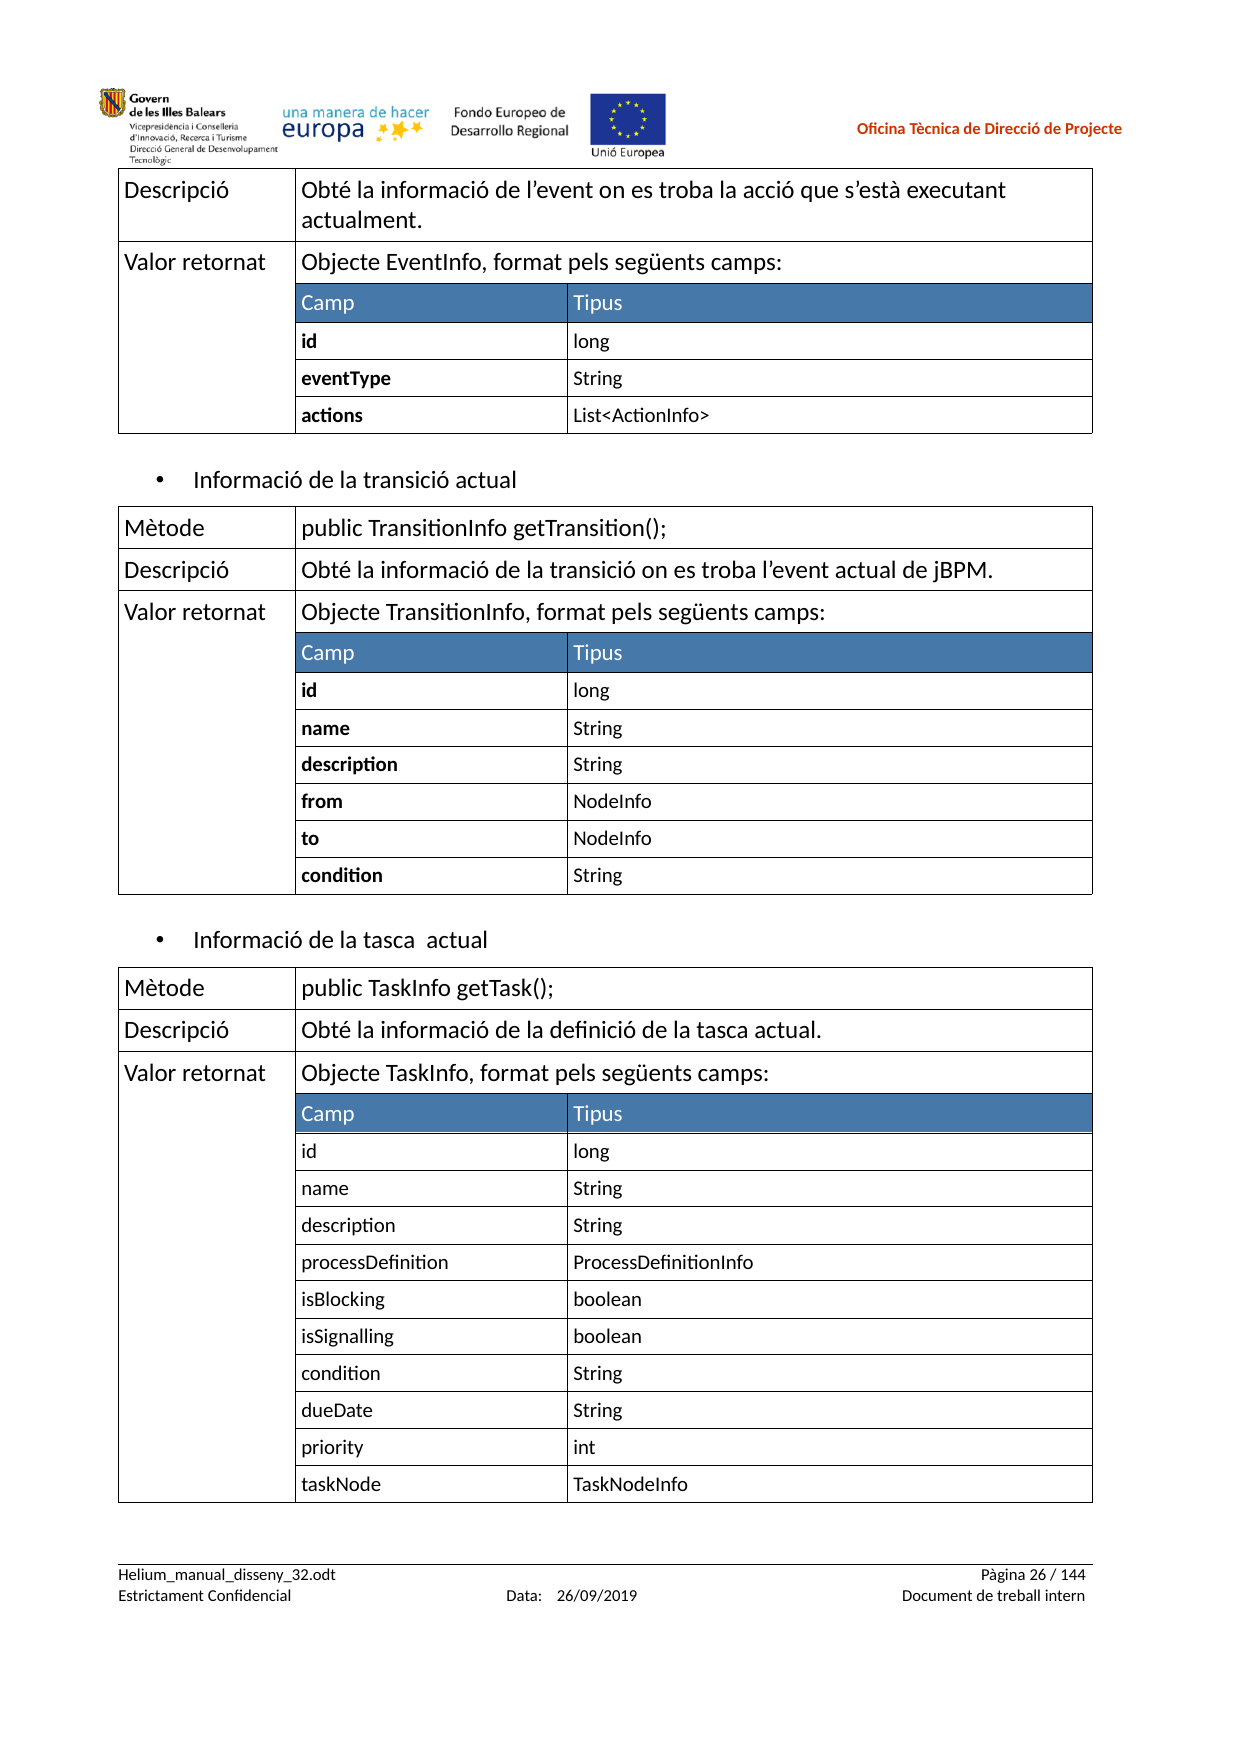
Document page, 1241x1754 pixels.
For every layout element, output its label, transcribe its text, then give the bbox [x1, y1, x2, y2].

table_cell condition [296, 1355, 567, 1391]
table_cell Obté la informació de la transició on es troba l’event actual de jBPM. [296, 549, 1092, 590]
table_cell processDefinition [296, 1245, 567, 1280]
table_cell Objecte EventInfo, format pels següents camps: [296, 242, 1092, 283]
table_cell String [568, 1171, 1092, 1206]
table_cell String [568, 1392, 1092, 1428]
table_cell String [568, 1355, 1092, 1391]
picture [99, 87, 668, 166]
table_cell long [568, 323, 1092, 359]
table_cell Descripció [119, 169, 295, 241]
table_cell Obté la informació de la definició de la tasca actual. [296, 1010, 1092, 1051]
table_cell Tipus [568, 1094, 1092, 1132]
table_cell Valor retornat [119, 242, 295, 433]
table_cell Tipus [568, 633, 1092, 672]
table_cell actions [296, 397, 567, 433]
table_cell condition [296, 858, 567, 894]
table_cell Objecte TaskInfo, format pels següents camps: [296, 1052, 1092, 1093]
table_cell from [296, 784, 567, 820]
table_cell Tipus [568, 284, 1092, 322]
list Informació de la tasca actual [156, 924, 1122, 955]
table_cell long [568, 673, 1092, 709]
table_cell isSignalling [296, 1319, 567, 1354]
table_cell isBlocking [296, 1281, 567, 1317]
table_cell long [568, 1134, 1092, 1169]
table_cell Camp [296, 284, 567, 322]
table_cell Descripció [119, 549, 295, 590]
table_cell to [296, 821, 567, 857]
table_cell Camp [296, 633, 567, 672]
list Informació de la transició actual [156, 464, 1122, 494]
table_cell List<ActionInfo> [568, 397, 1092, 433]
table_cell String [568, 360, 1092, 396]
table_cell Obté la informació de l’event on es troba la acció que s’està executant actualment. [296, 169, 1092, 241]
table_cell Objecte TransitionInfo, format pels següents camps: [296, 591, 1092, 632]
table_cell boolean [568, 1319, 1092, 1354]
table_cell name [296, 710, 567, 746]
table_header Mètode [119, 507, 295, 548]
table_cell id [296, 673, 567, 709]
table_cell description [296, 747, 567, 783]
table_cell eventType [296, 360, 567, 396]
table_cell String [568, 858, 1092, 894]
table_cell String [568, 710, 1092, 746]
table_cell priority [296, 1429, 567, 1465]
table_cell NodeInfo [568, 821, 1092, 857]
table_cell id [296, 323, 567, 359]
table_cell ProcessDefinitionInfo [568, 1245, 1092, 1280]
table_cell Valor retornat [119, 1052, 295, 1502]
table_cell int [568, 1429, 1092, 1465]
table_cell boolean [568, 1281, 1092, 1317]
table_cell String [568, 1207, 1092, 1243]
table_cell String [568, 747, 1092, 783]
table_cell id [296, 1134, 567, 1169]
table_header public TransitionInfo getTransition(); [296, 507, 1092, 548]
table_header Mètode [119, 968, 295, 1009]
table_cell Descripció [119, 1010, 295, 1051]
table_cell Valor retornat [119, 591, 295, 894]
table_cell TaskNodeInfo [568, 1466, 1092, 1502]
table_cell NodeInfo [568, 784, 1092, 820]
table_cell taskNode [296, 1466, 567, 1502]
table_header public TaskInfo getTask(); [296, 968, 1092, 1009]
table_cell description [296, 1207, 567, 1243]
table_cell name [296, 1171, 567, 1206]
table_cell Camp [296, 1094, 567, 1132]
table_cell dueDate [296, 1392, 567, 1428]
